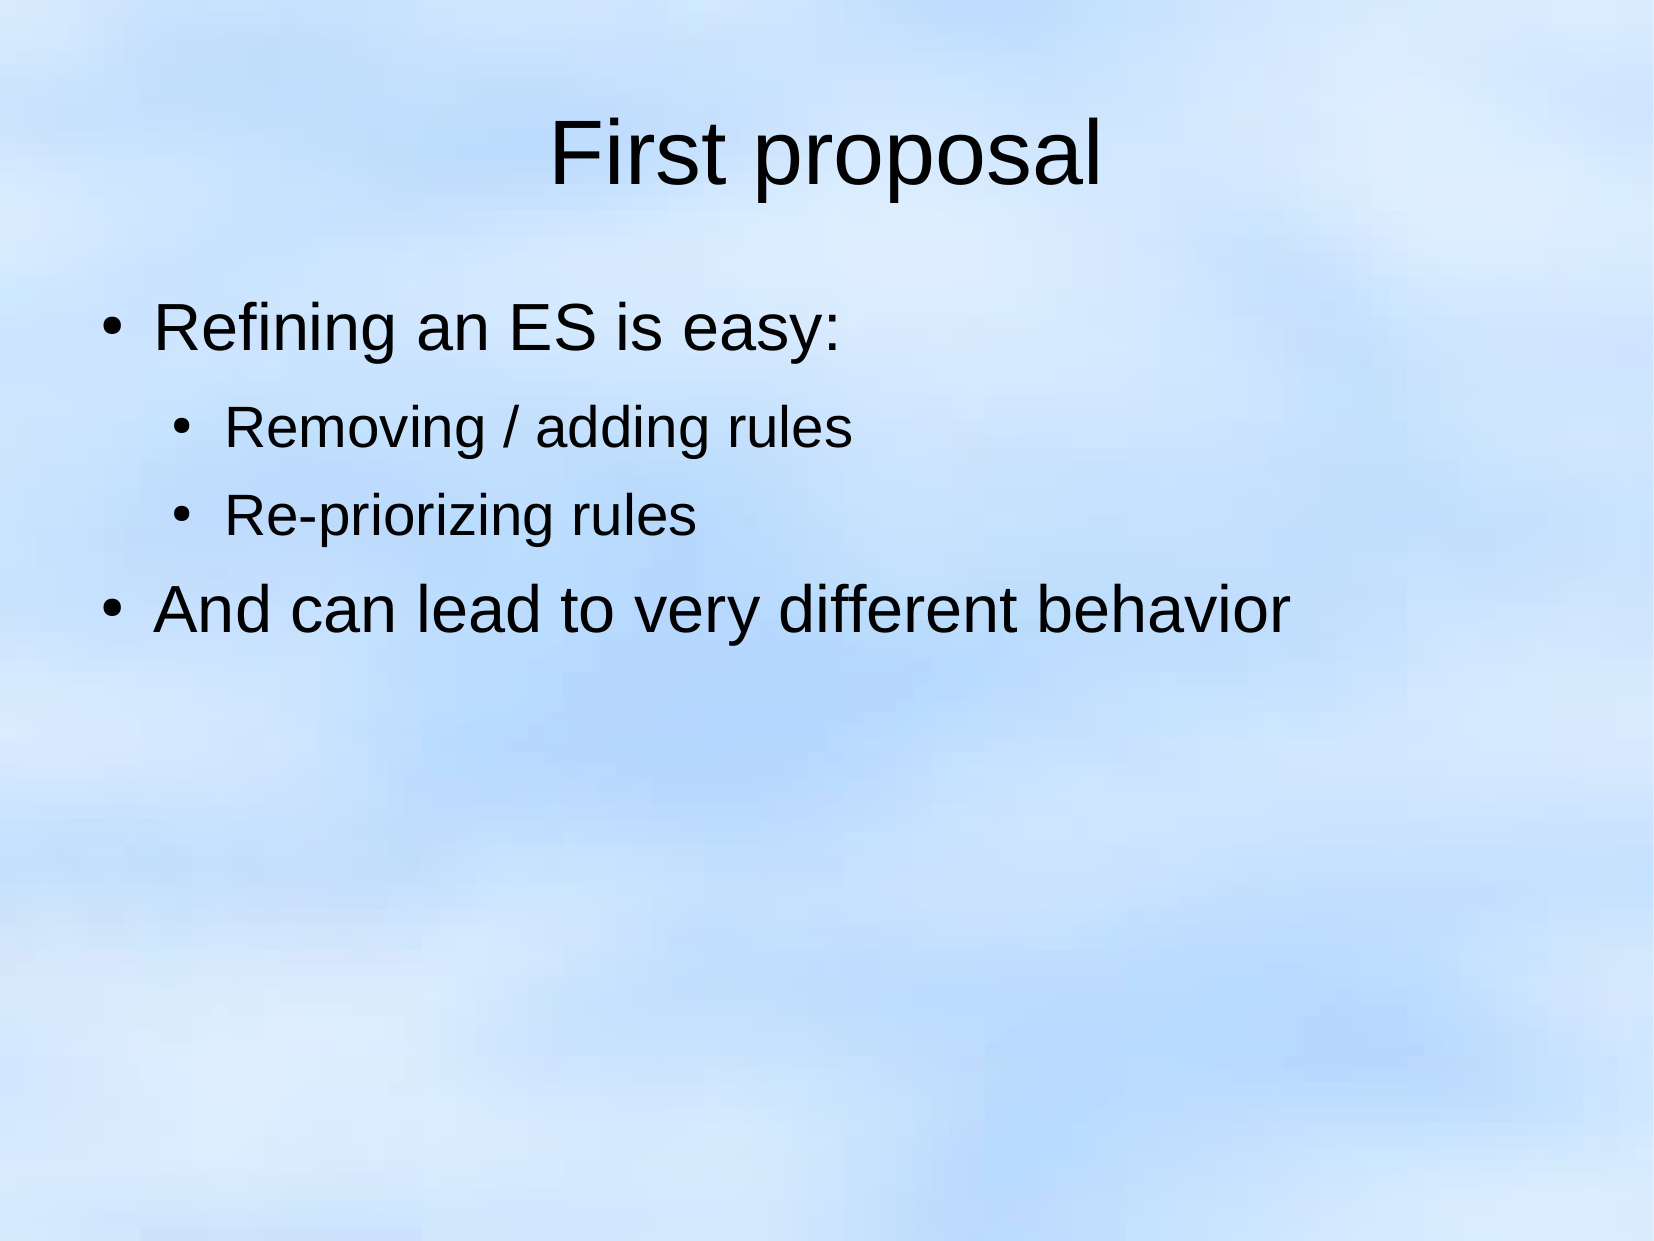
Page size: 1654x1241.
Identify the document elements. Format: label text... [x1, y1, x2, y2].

picture [0, 0, 1654, 1241]
list Refining an ES is easy: Removing / adding rules Re-priorizing rules And can lead to very different behavior [82, 290, 1571, 1109]
title First proposal [82, 49, 1571, 257]
